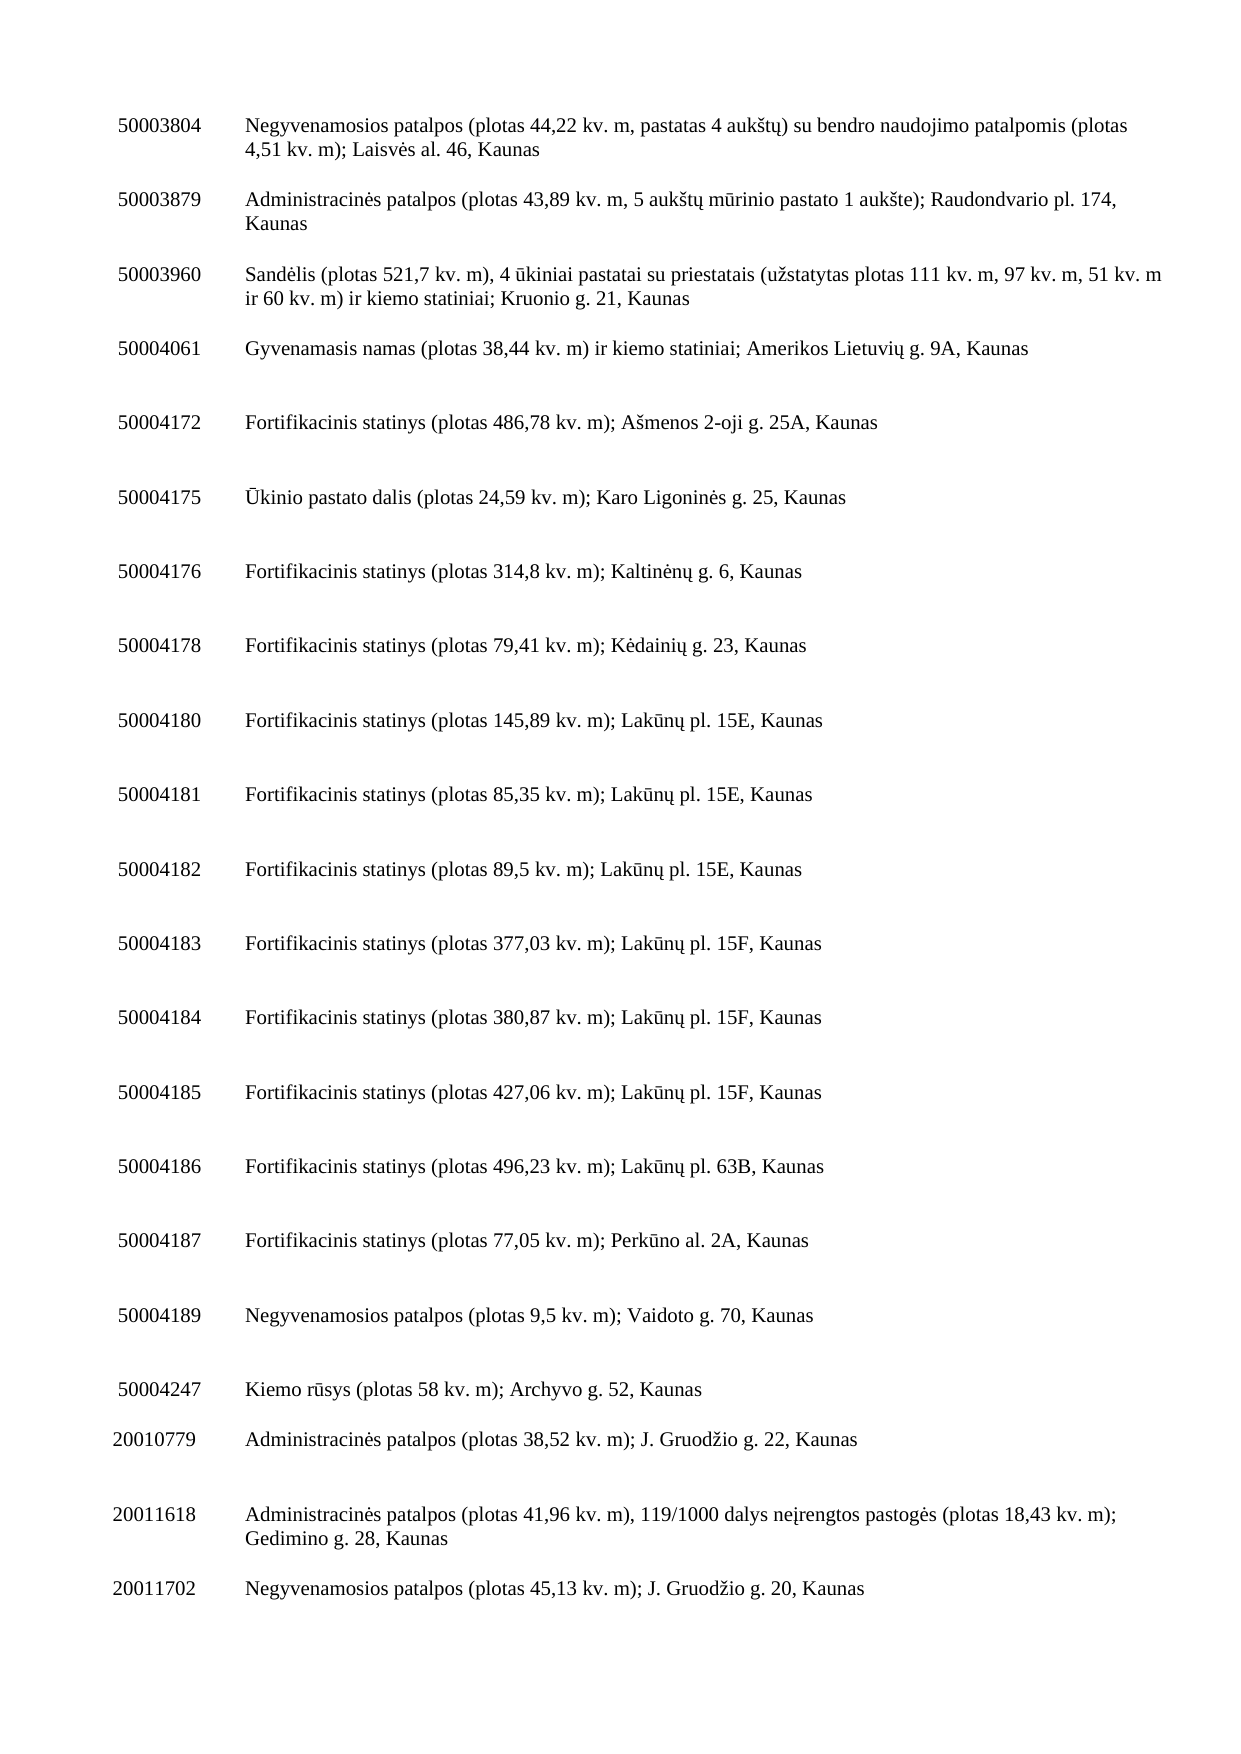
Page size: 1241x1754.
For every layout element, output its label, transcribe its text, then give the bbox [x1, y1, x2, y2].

table_cell [1184, 1303, 1189, 1353]
table_cell [1184, 187, 1189, 237]
table_cell [101, 981, 1198, 1005]
table_cell [1179, 1428, 1184, 1478]
table_cell [1184, 1377, 1189, 1427]
table_cell 50003804 [101, 113, 234, 163]
table_cell [101, 163, 1198, 187]
table_cell [101, 1204, 1198, 1228]
table_cell [1184, 261, 1189, 312]
table_cell 50004187 [101, 1228, 234, 1279]
table_cell [1179, 1228, 1184, 1279]
table_cell Fortifikacinis statinys (plotas 85,35 kv. m); Lakūnų pl. 15E, Kaunas [234, 782, 1174, 832]
table_cell [101, 1626, 1198, 1651]
table_cell [1193, 336, 1198, 386]
table_cell [1175, 485, 1179, 535]
table_cell Kiemo rūsys (plotas 58 kv. m); Archyvo g. 52, Kaunas [234, 1377, 1174, 1427]
table_cell [1184, 485, 1189, 535]
table_cell Fortifikacinis statinys (plotas 496,23 kv. m); Lakūnų pl. 63B, Kaunas [234, 1154, 1174, 1204]
table_cell [1193, 410, 1198, 461]
table_cell [1175, 782, 1179, 832]
table_cell [1193, 1576, 1198, 1626]
table_cell Fortifikacinis statinys (plotas 486,78 kv. m); Ašmenos 2-oji g. 25A, Kaunas [234, 410, 1174, 461]
table_cell [101, 386, 1198, 410]
table_cell Administracinės patalpos (plotas 41,96 kv. m), 119/1000 dalys neįrengtos pastogės (plotas 18,43 kv. m); Gedimino g. 28, Kaunas [234, 1502, 1174, 1552]
table_cell [1193, 1005, 1198, 1056]
table_cell 50004181 [101, 782, 234, 832]
table_cell 50004247 [101, 1377, 234, 1427]
table_cell [1179, 261, 1184, 312]
table_cell [101, 461, 1198, 484]
table_cell [1179, 782, 1184, 832]
table_cell 50003960 [101, 261, 234, 312]
table_cell [1175, 559, 1179, 609]
table_cell [1189, 1005, 1193, 1056]
table_cell [1179, 485, 1184, 535]
table_cell [1193, 1377, 1198, 1427]
table_cell [1175, 1428, 1179, 1478]
table_cell [101, 1478, 1198, 1502]
table_cell [1193, 1228, 1198, 1279]
table_cell [1193, 782, 1198, 832]
table_cell [1179, 113, 1184, 163]
table_cell [1179, 336, 1184, 386]
table_cell Fortifikacinis statinys (plotas 427,06 kv. m); Lakūnų pl. 15F, Kaunas [234, 1080, 1174, 1130]
table_cell [101, 1130, 1198, 1154]
table_cell [1184, 1080, 1189, 1130]
table_cell [1193, 485, 1198, 535]
table_cell [1189, 708, 1193, 758]
table_cell [1179, 1080, 1184, 1130]
table_cell 50004185 [101, 1080, 234, 1130]
table_cell [1193, 559, 1198, 609]
table_cell [101, 238, 1198, 261]
table_cell [1184, 931, 1189, 981]
table_cell [1193, 931, 1198, 981]
table_cell Fortifikacinis statinys (plotas 314,8 kv. m); Kaltinėnų g. 6, Kaunas [234, 559, 1174, 609]
table_cell [1184, 1576, 1189, 1626]
table_cell [1175, 856, 1179, 907]
table_cell [1175, 1154, 1179, 1204]
table_cell [1184, 1154, 1189, 1204]
table_cell [1184, 1428, 1189, 1478]
table_cell 50004183 [101, 931, 234, 981]
table_cell Negyvenamosios patalpos (plotas 44,22 kv. m, pastatas 4 aukštų) su bendro naudojimo patalpomis (plotas 4,51 kv. m); Laisvės al. 46, Kaunas [234, 113, 1174, 163]
table_cell [101, 907, 1198, 931]
table_cell [1184, 410, 1189, 461]
table_cell [1179, 1502, 1184, 1552]
table_cell [1193, 1154, 1198, 1204]
table_cell [1184, 1502, 1189, 1552]
table_cell [1179, 856, 1184, 907]
table_cell Negyvenamosios patalpos (plotas 9,5 kv. m); Vaidoto g. 70, Kaunas [234, 1303, 1174, 1353]
table_cell [1189, 261, 1193, 312]
table_cell [1175, 1080, 1179, 1130]
table_cell 50004176 [101, 559, 234, 609]
table_cell [1193, 708, 1198, 758]
table_cell [1189, 931, 1193, 981]
table_cell [101, 89, 1198, 113]
table_cell 50004186 [101, 1154, 234, 1204]
table_cell [1189, 856, 1193, 907]
table_cell [1175, 1228, 1179, 1279]
table_cell [1189, 187, 1193, 237]
table_cell [1179, 1005, 1184, 1056]
table_cell Fortifikacinis statinys (plotas 380,87 kv. m); Lakūnų pl. 15F, Kaunas [234, 1005, 1174, 1056]
table_cell Negyvenamosios patalpos (plotas 45,13 kv. m); J. Gruodžio g. 20, Kaunas [234, 1576, 1174, 1626]
table_cell Gyvenamasis namas (plotas 38,44 kv. m) ir kiemo statiniai; Amerikos Lietuvių g. 9A, Kaunas [234, 336, 1174, 386]
table_cell [1189, 1303, 1193, 1353]
table_cell [1175, 187, 1179, 237]
table_cell 50004172 [101, 410, 234, 461]
table_cell Fortifikacinis statinys (plotas 79,41 kv. m); Kėdainių g. 23, Kaunas [234, 633, 1174, 684]
table_cell 50004189 [101, 1303, 234, 1353]
table_cell [1175, 336, 1179, 386]
table_cell 50003879 [101, 187, 234, 237]
table_cell [1179, 708, 1184, 758]
table_cell [101, 312, 1198, 336]
table_cell [1189, 410, 1193, 461]
table_cell [1193, 633, 1198, 684]
table_cell [1179, 931, 1184, 981]
table_cell [1175, 1303, 1179, 1353]
table_cell [1189, 1154, 1193, 1204]
table_cell [1184, 1005, 1189, 1056]
table_cell [1193, 1080, 1198, 1130]
table_cell 50004175 [101, 485, 234, 535]
table_cell [1179, 1576, 1184, 1626]
table_cell Fortifikacinis statinys (plotas 377,03 kv. m); Lakūnų pl. 15F, Kaunas [234, 931, 1174, 981]
table_cell [101, 535, 1198, 559]
table_cell [1193, 1303, 1198, 1353]
table_cell [1184, 633, 1189, 684]
table_cell Administracinės patalpos (plotas 38,52 kv. m); J. Gruodžio g. 22, Kaunas [234, 1428, 1174, 1478]
table_cell Fortifikacinis statinys (plotas 77,05 kv. m); Perkūno al. 2A, Kaunas [234, 1228, 1174, 1279]
table_cell [1189, 113, 1193, 163]
table_cell [101, 1279, 1198, 1303]
table_cell [1189, 559, 1193, 609]
table_cell [1179, 1154, 1184, 1204]
table_cell [101, 1552, 1198, 1576]
table_cell [1179, 559, 1184, 609]
table_cell [1179, 1377, 1184, 1427]
table_cell 20010779 [101, 1428, 234, 1478]
table_cell 50004184 [101, 1005, 234, 1056]
table_cell [101, 758, 1198, 782]
table_cell [1193, 1502, 1198, 1552]
table_cell [1189, 485, 1193, 535]
table_cell [1193, 856, 1198, 907]
table_cell [1175, 1502, 1179, 1552]
table_cell [1184, 559, 1189, 609]
table_cell [1179, 410, 1184, 461]
table_cell [1193, 261, 1198, 312]
table_cell 50004178 [101, 633, 234, 684]
table_cell 50004061 [101, 336, 234, 386]
table_cell 20011618 [101, 1502, 234, 1552]
table_cell Sandėlis (plotas 521,7 kv. m), 4 ūkiniai pastatai su priestatais (užstatytas plotas 111 kv. m, 97 kv. m, 51 kv. m ir 60 kv. m) ir kiemo statiniai; Kruonio g. 21, Kaunas [234, 261, 1174, 312]
table_cell 20011702 [101, 1576, 234, 1626]
table_cell [1184, 1228, 1189, 1279]
table_cell [1175, 708, 1179, 758]
table_cell Fortifikacinis statinys (plotas 145,89 kv. m); Lakūnų pl. 15E, Kaunas [234, 708, 1174, 758]
table_cell [1189, 336, 1193, 386]
table_cell [1175, 633, 1179, 684]
table_cell [1175, 1005, 1179, 1056]
table_cell 50004180 [101, 708, 234, 758]
table_cell [1189, 1428, 1193, 1478]
table_cell [1175, 261, 1179, 312]
table_cell Fortifikacinis statinys (plotas 89,5 kv. m); Lakūnų pl. 15E, Kaunas [234, 856, 1174, 907]
table_cell [1189, 1080, 1193, 1130]
table_cell [1175, 931, 1179, 981]
table_cell [1189, 1502, 1193, 1552]
table_cell [1175, 410, 1179, 461]
table_cell [1189, 633, 1193, 684]
table_cell [1179, 187, 1184, 237]
table_cell [101, 1056, 1198, 1079]
table_cell [1193, 113, 1198, 163]
table_cell Ūkinio pastato dalis (plotas 24,59 kv. m); Karo Ligoninės g. 25, Kaunas [234, 485, 1174, 535]
table_cell 50004182 [101, 856, 234, 907]
table_cell [1184, 336, 1189, 386]
table_cell [1193, 1428, 1198, 1478]
table_cell [101, 833, 1198, 856]
table_cell [1184, 782, 1189, 832]
table_cell [1189, 1576, 1193, 1626]
table_cell [1184, 856, 1189, 907]
table_cell [1175, 1576, 1179, 1626]
table_cell [1175, 113, 1179, 163]
table_cell [1193, 187, 1198, 237]
table_cell [1189, 782, 1193, 832]
table_cell [1189, 1377, 1193, 1427]
table_cell [1189, 1228, 1193, 1279]
table_cell [1179, 1303, 1184, 1353]
table_cell [101, 684, 1198, 708]
table_cell [101, 609, 1198, 633]
table_cell [1175, 1377, 1179, 1427]
table_cell [1184, 113, 1189, 163]
table_cell Administracinės patalpos (plotas 43,89 kv. m, 5 aukštų mūrinio pastato 1 aukšte); Raudondvario pl. 174, Kaunas [234, 187, 1174, 237]
table_cell [1184, 708, 1189, 758]
table_cell [1179, 633, 1184, 684]
table_cell [101, 1353, 1198, 1377]
